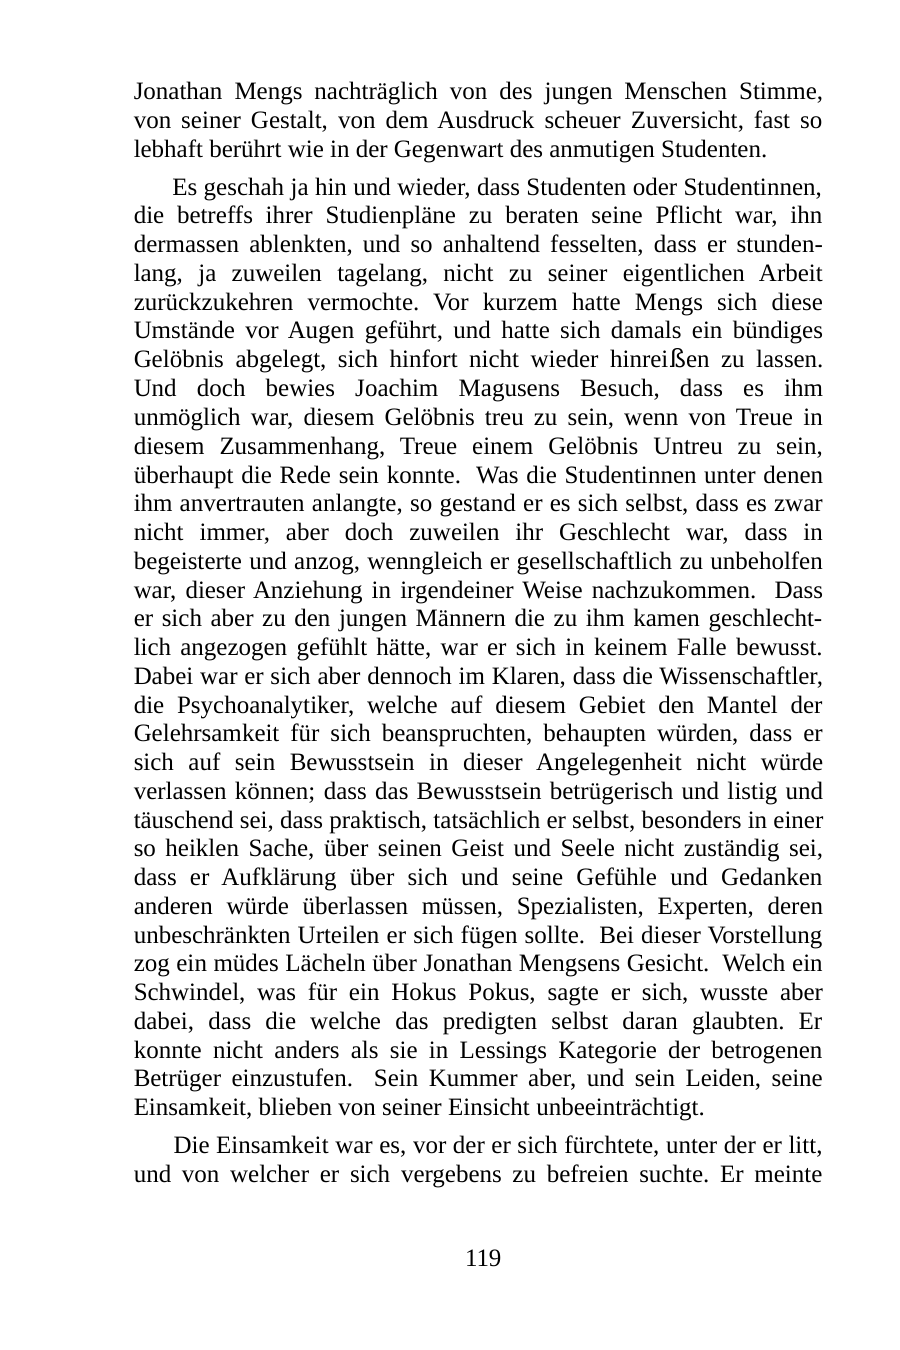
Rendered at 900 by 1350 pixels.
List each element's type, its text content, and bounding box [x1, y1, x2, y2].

text Die Einsamkeit war es, vor der er sich fürchtete, unter der er litt, und von welcher er sich vergebens zu befreien suchte. Er meinte [133, 1130, 823, 1187]
text Es geschah ja hin und wieder, dass Studenten oder Studentinnen, die betreffs ihrer Studienpläne zu beraten seine Pflicht war, ihn dermassen ablenkten, und so anhaltend fesselten, dass er stunden-lang, ja zuweilen tagelang, nicht zu seiner eigentlichen Arbeit zurückzukehren vermochte. Vor kurzem hatte Mengs sich diese Umstände vor Augen geführt, und hatte sich damals ein bündiges Gelöbnis abgelegt, sich hinfort nicht wieder hinreißen zu lassen. Und doch bewies Joachim Magusens Besuch, dass es ihm unmöglich war, diesem Gelöbnis treu zu sein, wenn von Treue in diesem Zusammenhang, Treue einem Gelöbnis Untreu zu sein, überhaupt die Rede sein konnte. Was die Studentinnen unter denen ihm anvertrauten anlangte, so gestand er es sich selbst, dass es zwar nicht immer, aber doch zuweilen ihr Geschlecht war, dass in begeisterte und anzog, wenngleich er gesellschaftlich zu unbeholfen war, dieser Anziehung in irgendeiner Weise nachzukommen. Dass er sich aber zu den jungen Männern die zu ihm kamen geschlecht-lich angezogen gefühlt hätte, war er sich in keinem Falle bewusst. Dabei war er sich aber dennoch im Klaren, dass die Wissenschaftler, die Psychoanalytiker, welche auf diesem Gebiet den Mantel der Gelehrsamkeit für sich beanspruchten, behaupten würden, dass er sich auf sein Bewusstsein in dieser Angelegenheit nicht würde verlassen können; dass das Bewusstsein betrügerisch und listig und täuschend sei, dass praktisch, tatsächlich er selbst, besonders in einer so heiklen Sache, über seinen Geist und Seele nicht zuständig sei, dass er Aufklärung über sich und seine Gefühle und Gedanken anderen würde überlassen müssen, Spezialisten, Experten, deren unbeschränkten Urteilen er sich fügen sollte. Bei dieser Vorstellung zog ein müdes Lächeln über Jonathan Mengsens Gesicht. Welch ein Schwindel, was für ein Hokus Pokus, sagte er sich, wusste aber dabei, dass die welche das predigten selbst daran glaubten. Er konnte nicht anders als sie in Lessings Kategorie der betrogenen Betrüger einzustufen. Sein Kummer aber, und sein Leiden, seine Einsamkeit, blieben von seiner Einsicht unbeeinträchtigt. [133, 172, 823, 1121]
text Jonathan Mengs nachträglich von des jungen Menschen Stimme, von seiner Gestalt, von dem Ausdruck scheuer Zuversicht, fast so lebhaft berührt wie in der Gegenwart des anmutigen Studenten. [133, 76, 823, 163]
